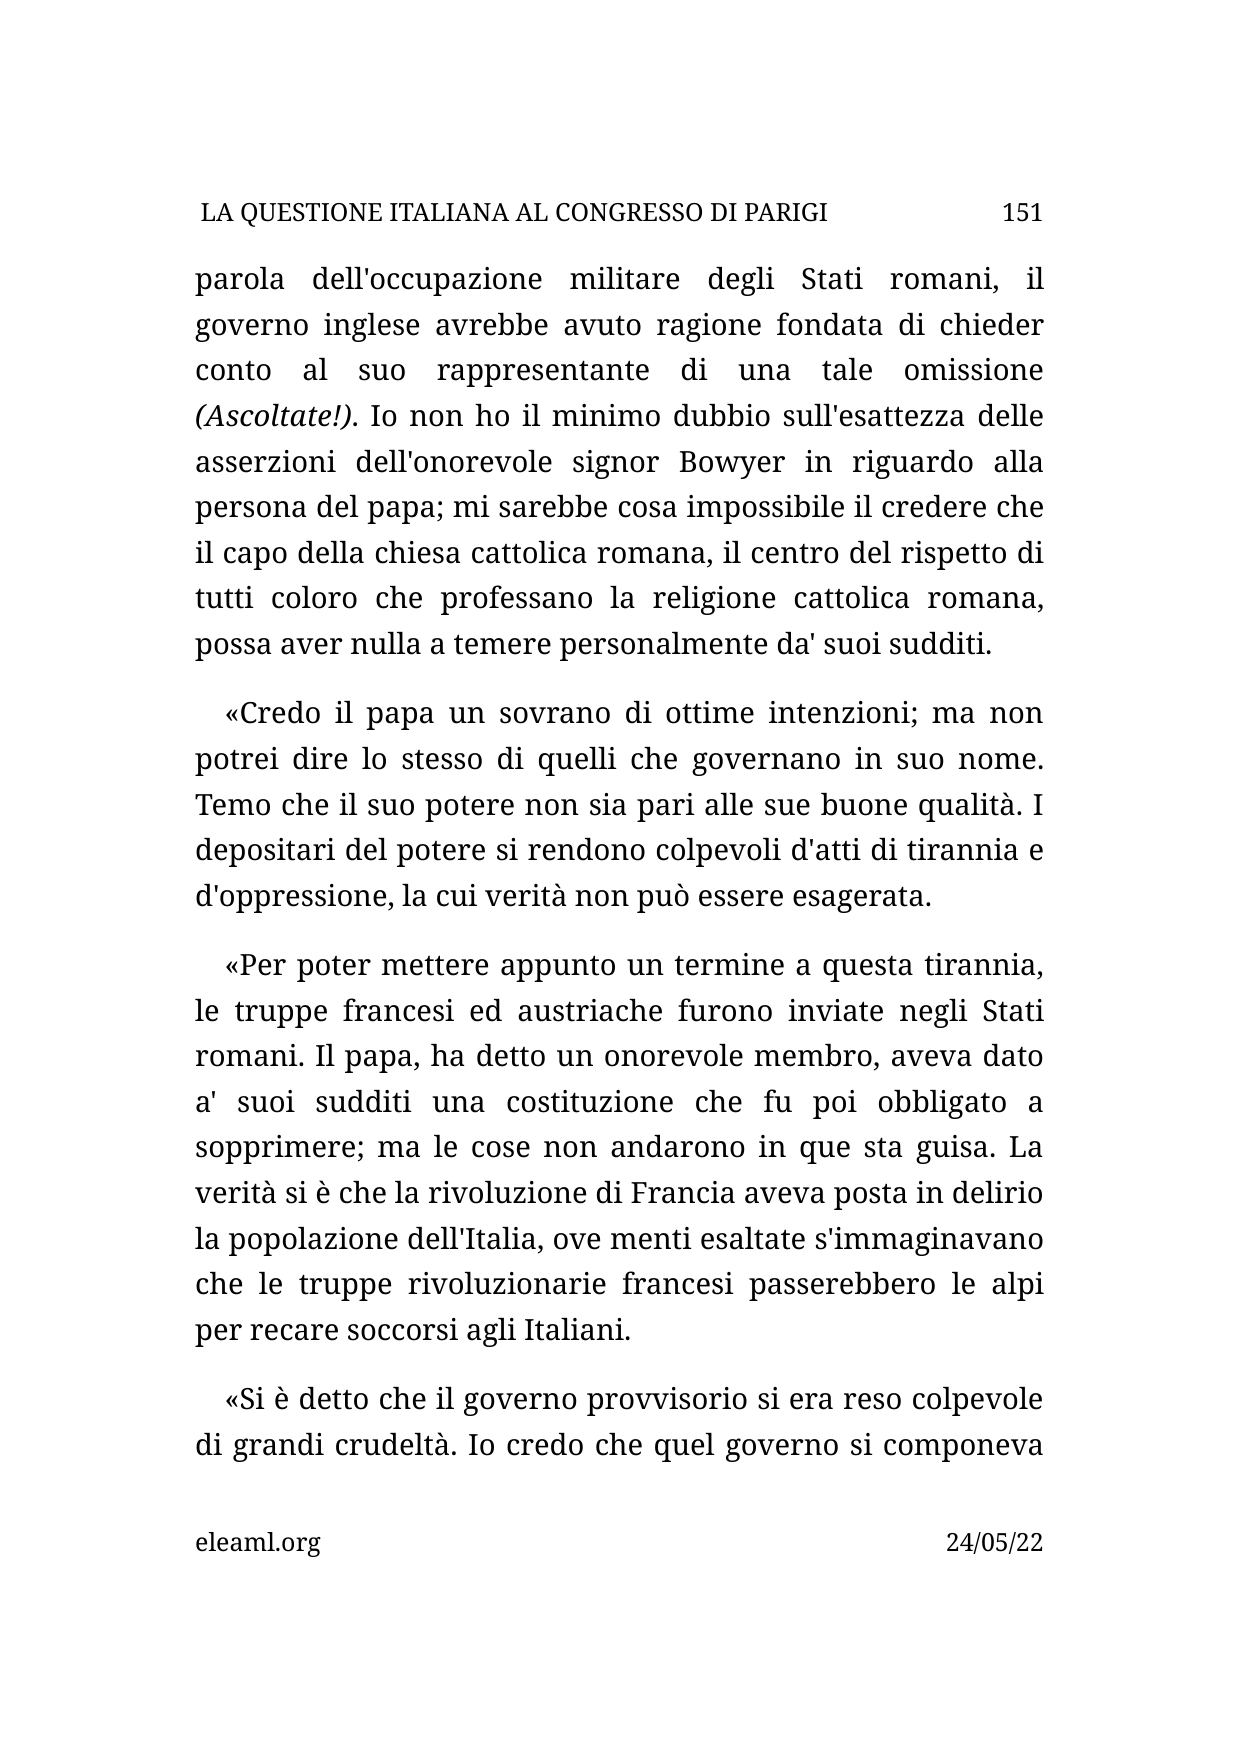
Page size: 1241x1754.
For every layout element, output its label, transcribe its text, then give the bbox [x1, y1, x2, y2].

text «Per poter mettere appunto un termine a questa tirannia, le truppe francesi ed austriache furono inviate negli Stati romani. Il papa, ha detto un onorevole membro, aveva dato a' suoi sudditi una costituzione che fu poi obbligato a sopprimere; ma le cose non andarono in que sta guisa. La verità si è che la rivoluzione di Francia aveva posta in delirio la popolazione dell'Italia, ove menti esaltate s'immaginavano che le truppe rivoluzionarie francesi passerebbero le alpi per recare soccorsi agli Italiani. [195, 944, 1045, 1349]
text «Si è detto che il governo provvisorio si era reso colpevole di grandi crudeltà. Io credo che quel governo si componeva [195, 1378, 1045, 1464]
text parola dell'occupazione militare degli Stati romani, il governo inglese avrebbe avuto ragione fondata di chieder conto al suo rappresentante di una tale omissione (Ascoltate!). Io non ho il minimo dubbio sull'esattezza delle asserzioni dell'onorevole signor Bowyer in riguardo alla persona del papa; mi sarebbe cosa impossibile il credere che il capo della chiesa cattolica romana, il centro del rispetto di tutti coloro che professano la religione cattolica romana, possa aver nulla a temere personalmente da' suoi sudditi. [195, 258, 1045, 663]
text «Credo il papa un sovrano di ottime intenzioni; ma non potrei dire lo stesso di quelli che governano in suo nome. Temo che il suo potere non sia pari alle sue buone qualità. I depositari del potere si rendono colpevoli d'atti di tirannia e d'oppressione, la cui verità non può essere esagerata. [195, 693, 1045, 915]
